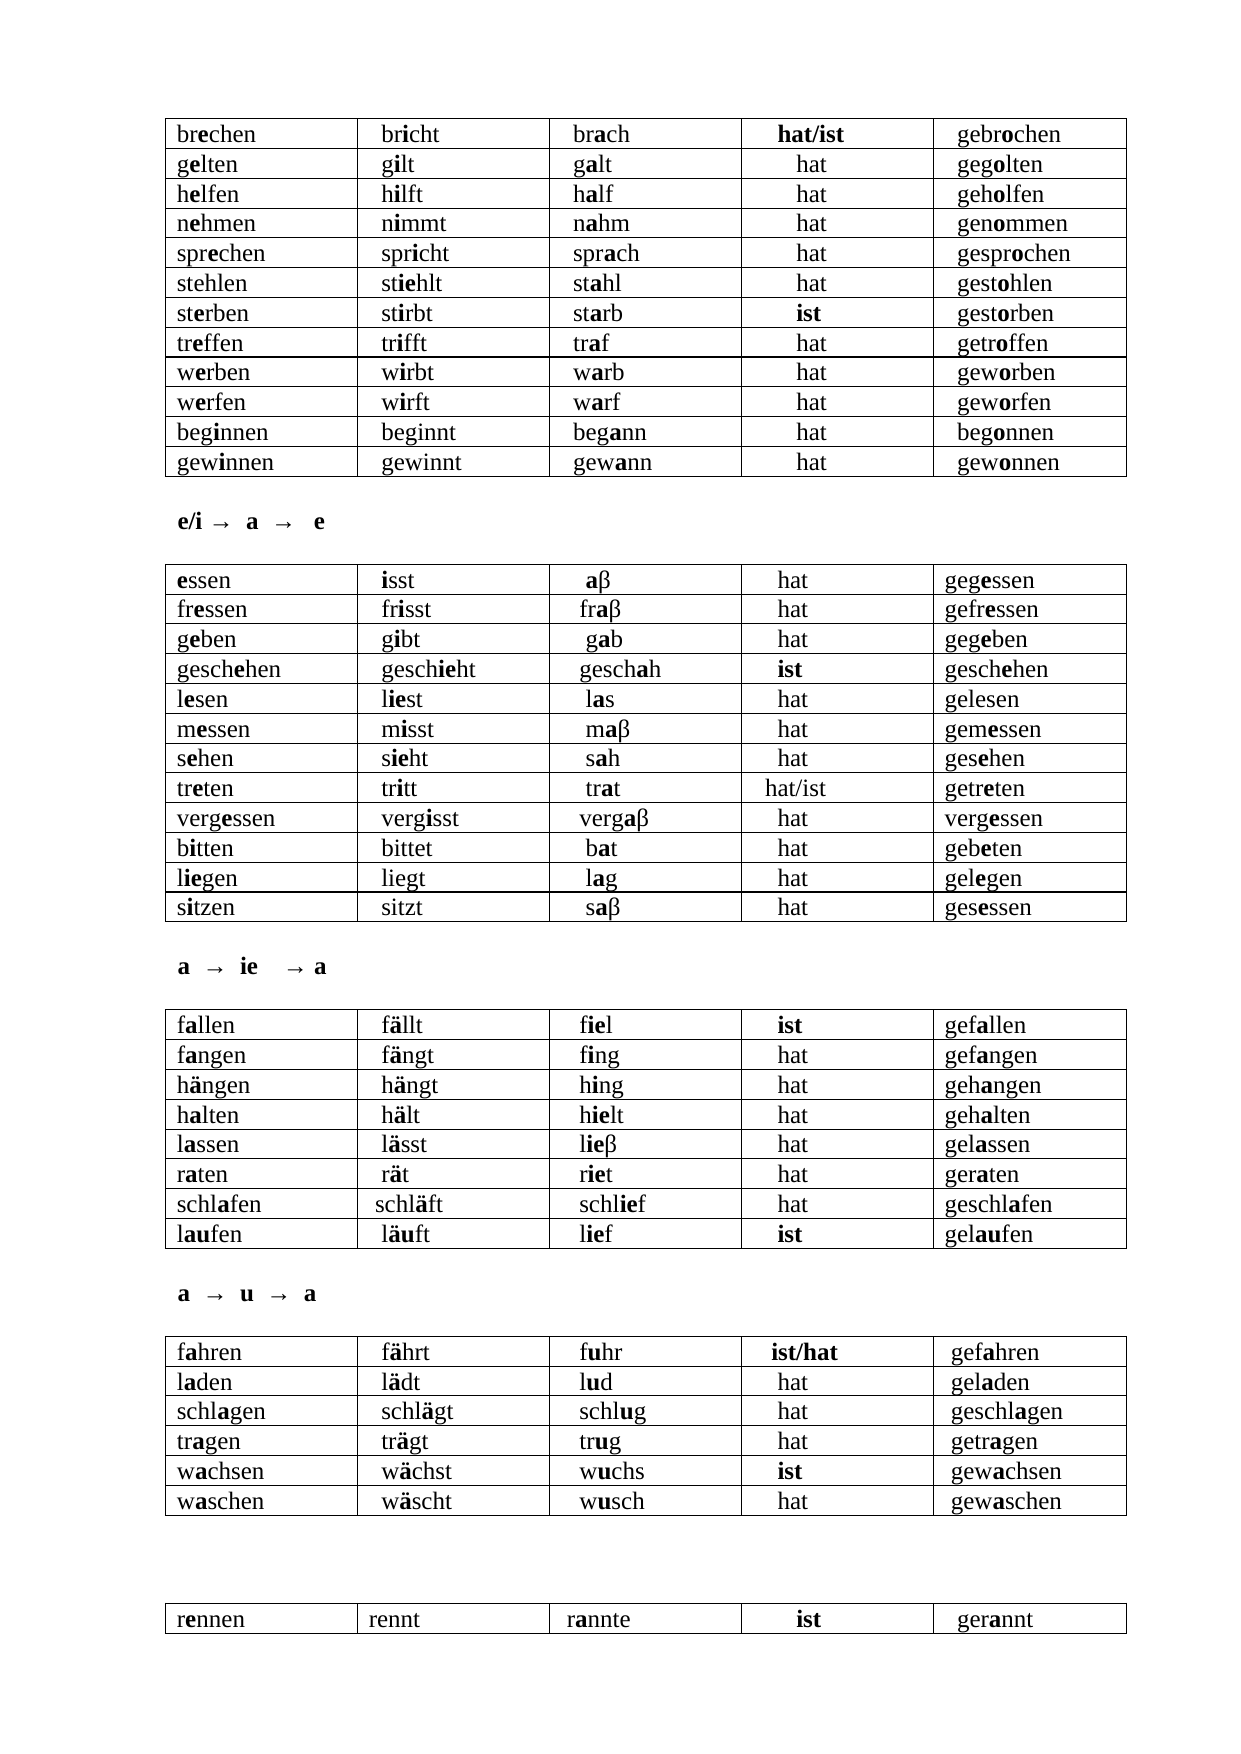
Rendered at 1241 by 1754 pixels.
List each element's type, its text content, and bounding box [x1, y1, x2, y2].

table_cell geschieht [358, 654, 549, 683]
table_cell gegolten [934, 149, 1126, 178]
table_cell las [550, 684, 741, 713]
table_cell raten [166, 1159, 357, 1188]
table_cell gebeten [934, 833, 1126, 862]
table_cell helfen [166, 179, 357, 207]
table_cell hat [742, 1396, 933, 1425]
table_cell gegeben [934, 624, 1126, 653]
table_cell gefangen [934, 1040, 1126, 1069]
table_cell wirft [358, 387, 549, 416]
table_cell geschehen [166, 654, 357, 683]
table_cell getreten [934, 773, 1126, 802]
table_cell hat [742, 358, 933, 386]
table_cell starb [550, 298, 741, 327]
table_cell vergisst [358, 803, 549, 832]
table_cell gelaufen [934, 1219, 1126, 1248]
table_cell gelesen [934, 684, 1126, 713]
table_cell laden [166, 1367, 357, 1395]
table_cell traf [550, 328, 741, 356]
table_cell vergaβ [550, 803, 741, 832]
table_cell getroffen [934, 328, 1126, 356]
table_header gefallen [934, 1010, 1126, 1039]
table_cell hat [742, 417, 933, 446]
table_cell gesehen [934, 744, 1126, 772]
table_cell brechen [166, 119, 357, 148]
table_cell hat [742, 238, 933, 267]
table_cell hat [742, 863, 933, 891]
table_cell geschah [550, 654, 741, 683]
table_cell bittet [358, 833, 549, 862]
table_cell hat [742, 803, 933, 832]
table_header essen [166, 565, 357, 593]
table_cell lief [550, 1219, 741, 1248]
table_cell gewinnt [358, 447, 549, 476]
table_cell geschlafen [934, 1189, 1126, 1218]
table_cell gemessen [934, 714, 1126, 742]
table_header ist/hat [742, 1337, 933, 1366]
table_cell wäscht [358, 1486, 549, 1514]
table_cell bricht [358, 119, 549, 148]
table_cell gefressen [934, 595, 1126, 623]
table_cell gelten [166, 149, 357, 178]
table_cell fraβ [550, 595, 741, 623]
table_cell gewaschen [934, 1486, 1126, 1514]
table_cell hat [742, 1189, 933, 1218]
table_cell liest [358, 684, 549, 713]
table_cell stehlen [166, 268, 357, 297]
table_cell beginnt [358, 417, 549, 446]
table_cell gelegen [934, 863, 1126, 891]
table_cell tritt [358, 773, 549, 802]
table_cell beginnen [166, 417, 357, 446]
table_cell hat [742, 1130, 933, 1158]
table_cell geworben [934, 358, 1126, 386]
table_cell hat [742, 595, 933, 623]
table_cell sehen [166, 744, 357, 772]
table_cell ist [742, 1219, 933, 1248]
table_cell lassen [166, 1130, 357, 1158]
table_cell gelassen [934, 1130, 1126, 1158]
table_cell gestohlen [934, 268, 1126, 297]
table_cell frisst [358, 595, 549, 623]
text e/i → a → e [177, 506, 1122, 534]
table_cell wachsen [166, 1456, 357, 1485]
table_cell saβ [550, 893, 741, 921]
table_cell half [550, 179, 741, 207]
table_cell hat [742, 1159, 933, 1188]
table_cell lud [550, 1367, 741, 1395]
table_cell treten [166, 773, 357, 802]
table_cell schlief [550, 1189, 741, 1218]
table_cell hat [742, 149, 933, 178]
table_header fuhr [550, 1337, 741, 1366]
table_cell vergessen [934, 803, 1126, 832]
table_cell geschehen [934, 654, 1126, 683]
table_cell hat [742, 1367, 933, 1395]
table_cell fangen [166, 1040, 357, 1069]
table_cell nahm [550, 209, 741, 237]
table_cell trat [550, 773, 741, 802]
table_cell gewann [550, 447, 741, 476]
table_cell laufen [166, 1219, 357, 1248]
table_cell wuchs [550, 1456, 741, 1485]
table_cell gibt [358, 624, 549, 653]
table_cell geraten [934, 1159, 1126, 1188]
table_header rannte [550, 1604, 741, 1632]
table_header gegessen [934, 565, 1126, 593]
table_cell gesprochen [934, 238, 1126, 267]
table_header ist [742, 1010, 933, 1039]
table_cell trägt [358, 1426, 549, 1455]
table_cell sah [550, 744, 741, 772]
table_cell ist [742, 298, 933, 327]
table_cell halten [166, 1100, 357, 1128]
table_cell gestorben [934, 298, 1126, 327]
table_cell hat [742, 447, 933, 476]
table_cell riet [550, 1159, 741, 1188]
table_cell läuft [358, 1219, 549, 1248]
table_cell hat [742, 209, 933, 237]
table_cell fressen [166, 595, 357, 623]
table_cell liegt [358, 863, 549, 891]
table_cell bat [550, 833, 741, 862]
text a → u → a [177, 1278, 1122, 1307]
table_cell geladen [934, 1367, 1126, 1395]
table_header aβ [550, 565, 741, 593]
table_cell stiehlt [358, 268, 549, 297]
table_cell schlug [550, 1396, 741, 1425]
table_cell hält [358, 1100, 549, 1128]
table_cell sterben [166, 298, 357, 327]
table_cell begann [550, 417, 741, 446]
table_cell galt [550, 149, 741, 178]
table_cell wächst [358, 1456, 549, 1485]
table_cell waschen [166, 1486, 357, 1514]
table_cell gebrochen [934, 119, 1126, 148]
table_cell hielt [550, 1100, 741, 1128]
table_cell gilt [358, 149, 549, 178]
table_cell brach [550, 119, 741, 148]
table_cell geben [166, 624, 357, 653]
table_cell genommen [934, 209, 1126, 237]
table_cell tragen [166, 1426, 357, 1455]
table_cell lag [550, 863, 741, 891]
table_cell wusch [550, 1486, 741, 1514]
table_cell gab [550, 624, 741, 653]
table_header fällt [358, 1010, 549, 1039]
table_cell hat [742, 268, 933, 297]
table_cell gewonnen [934, 447, 1126, 476]
table_cell hängt [358, 1070, 549, 1099]
table_cell nimmt [358, 209, 549, 237]
table_cell stirbt [358, 298, 549, 327]
table_cell geworfen [934, 387, 1126, 416]
table_cell trug [550, 1426, 741, 1455]
table_header gerannt [934, 1604, 1126, 1632]
table_cell liegen [166, 863, 357, 891]
text a → ie → a [177, 951, 1122, 980]
table_cell hat [742, 1070, 933, 1099]
table_cell gehalten [934, 1100, 1126, 1128]
table_cell vergessen [166, 803, 357, 832]
table_cell sitzt [358, 893, 549, 921]
table_cell sitzen [166, 893, 357, 921]
table_cell fängt [358, 1040, 549, 1069]
table_cell lädt [358, 1367, 549, 1395]
table_cell schlägt [358, 1396, 549, 1425]
table_cell werben [166, 358, 357, 386]
table_cell hat [742, 1426, 933, 1455]
table_cell hat [742, 833, 933, 862]
table_cell messen [166, 714, 357, 742]
table_cell getragen [934, 1426, 1126, 1455]
table_cell treffen [166, 328, 357, 356]
table_cell geschlagen [934, 1396, 1126, 1425]
table_cell rät [358, 1159, 549, 1188]
table_header isst [358, 565, 549, 593]
table_cell bitten [166, 833, 357, 862]
table_cell warf [550, 387, 741, 416]
table_cell hat [742, 684, 933, 713]
table_cell hat [742, 387, 933, 416]
table_cell wirbt [358, 358, 549, 386]
table_cell ist [742, 1456, 933, 1485]
table_cell schläft [358, 1189, 549, 1218]
table_header rennen [166, 1604, 357, 1632]
table_cell hat [742, 893, 933, 921]
table_cell gewachsen [934, 1456, 1126, 1485]
table_header fallen [166, 1010, 357, 1039]
table_cell gehangen [934, 1070, 1126, 1099]
table_cell hat [742, 328, 933, 356]
table_cell hängen [166, 1070, 357, 1099]
table_cell lässt [358, 1130, 549, 1158]
table_cell geholfen [934, 179, 1126, 207]
table_cell hat [742, 714, 933, 742]
table_cell hing [550, 1070, 741, 1099]
table_cell hat [742, 179, 933, 207]
table_cell hat [742, 1486, 933, 1514]
table_cell schlagen [166, 1396, 357, 1425]
table_cell sprach [550, 238, 741, 267]
table_header rennt [358, 1604, 549, 1632]
table_header fiel [550, 1010, 741, 1039]
table_header hat [742, 565, 933, 593]
table_cell spricht [358, 238, 549, 267]
table_cell hat [742, 744, 933, 772]
table_cell hat [742, 1100, 933, 1128]
table_cell stahl [550, 268, 741, 297]
table_cell werfen [166, 387, 357, 416]
table_cell schlafen [166, 1189, 357, 1218]
table_cell ist [742, 654, 933, 683]
table_cell gesessen [934, 893, 1126, 921]
table_cell warb [550, 358, 741, 386]
table_cell hilft [358, 179, 549, 207]
table_cell hat [742, 624, 933, 653]
table_header gefahren [934, 1337, 1126, 1366]
table_cell fing [550, 1040, 741, 1069]
table_cell sprechen [166, 238, 357, 267]
table_cell trifft [358, 328, 549, 356]
table_cell hat [742, 1040, 933, 1069]
table_cell begonnen [934, 417, 1126, 446]
table_header fahren [166, 1337, 357, 1366]
table_header fährt [358, 1337, 549, 1366]
table_cell gewinnen [166, 447, 357, 476]
table_cell lieβ [550, 1130, 741, 1158]
table_header ist [742, 1604, 933, 1632]
table_cell sieht [358, 744, 549, 772]
table_cell hat/ist [742, 119, 933, 148]
table_cell misst [358, 714, 549, 742]
table_cell lesen [166, 684, 357, 713]
table_cell nehmen [166, 209, 357, 237]
table_cell maβ [550, 714, 741, 742]
table_cell hat/ist [742, 773, 933, 802]
